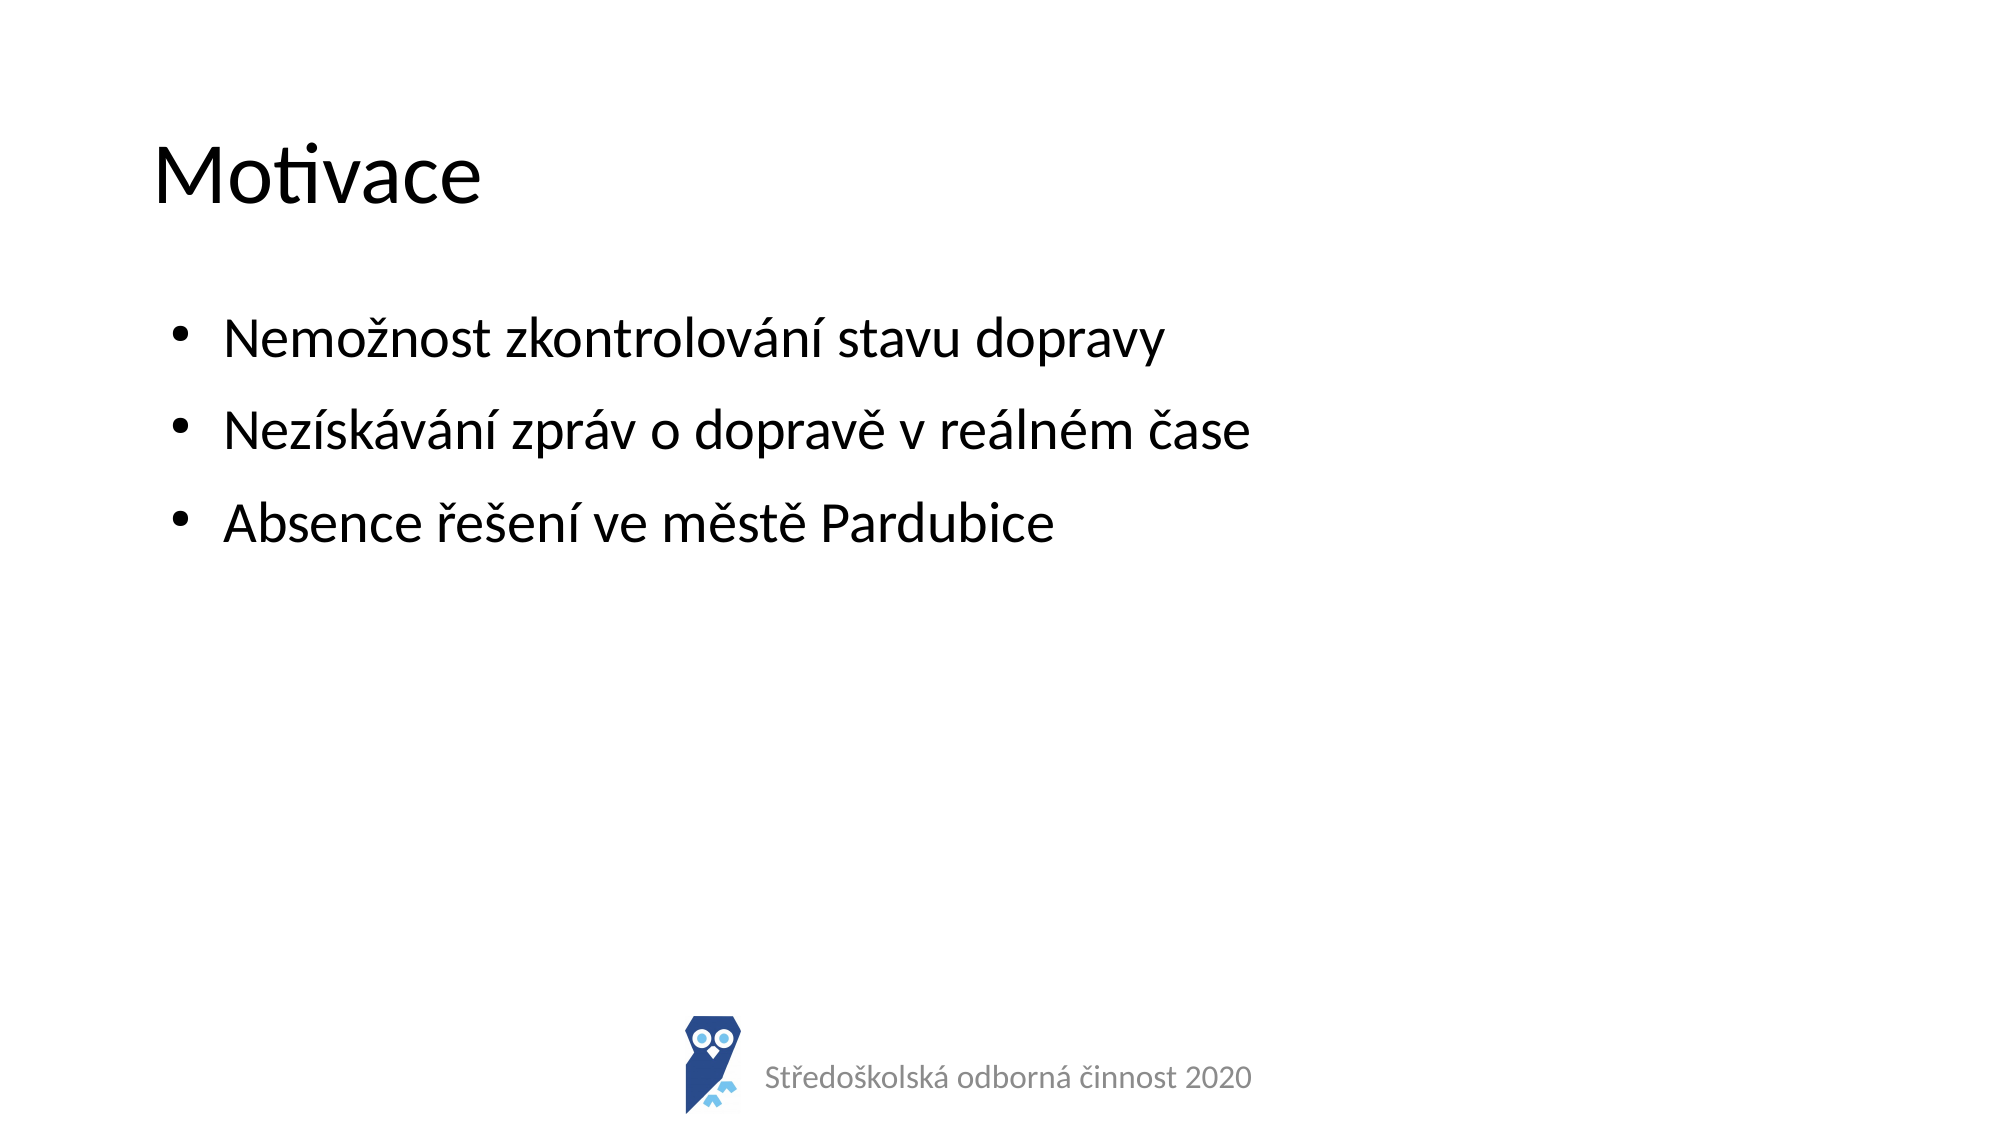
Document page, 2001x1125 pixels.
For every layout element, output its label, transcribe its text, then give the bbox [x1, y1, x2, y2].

title Motivace [137, 59, 1863, 278]
list Nemožnost zkontrolování stavu dopravy Nezískávání zpráv o dopravě v reálném čase Absence řešení ve městě Pardubice [137, 299, 1863, 1014]
picture [685, 1016, 741, 1114]
